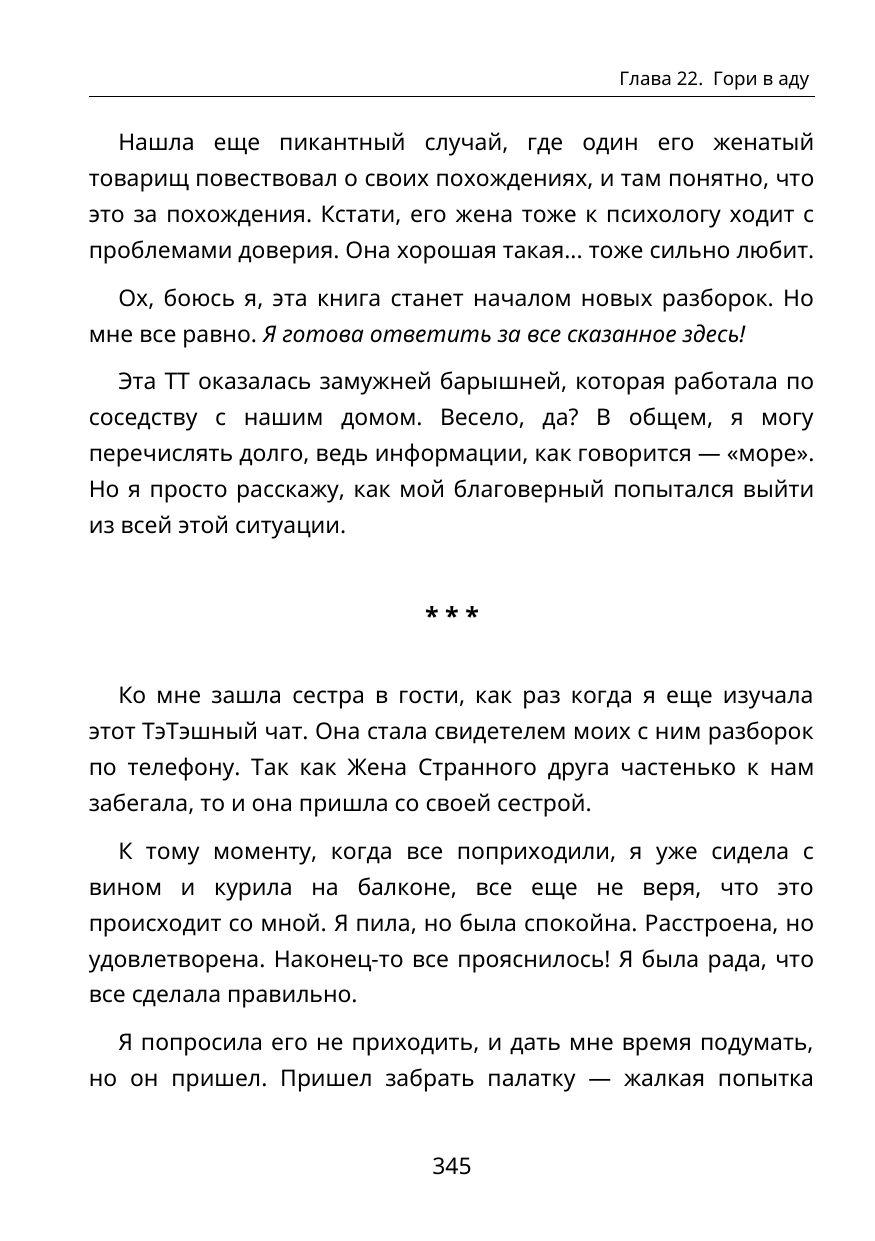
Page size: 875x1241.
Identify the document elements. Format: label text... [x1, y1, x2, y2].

text Ох, боюсь я, эта книга станет началом новых разборок. Но мне все равно. Я готова ответить за все сказанное здесь! [88, 282, 815, 349]
text К тому моменту, когда все поприходили, я уже сидела с вином и курила на балконе, все еще не веря, что это происходит со мной. Я пила, но была спокойна. Расстроена, но удовлетворена. Наконец-то все прояснилось! Я была рада, что все сделала правильно. [88, 835, 815, 1010]
text Эта ТТ оказалась замужней барышней, которая работала по соседству с нашим домом. Весело, да? В общем, я могу перечислять долго, ведь информации, как говорится — «море». Но я просто расскажу, как мой благоверный попытался выйти из всей этой ситуации. [88, 365, 815, 540]
subtitle * * * [88, 598, 815, 632]
text Нашла еще пикантный случай, где один его женатый товарищ повествовал о своих похождениях, и там понятно, что это за похождения. Кстати, его жена тоже к психологу ходит с проблемами доверия. Она хорошая такая... тоже сильно любит. [88, 126, 815, 265]
text Я попросила его не приходить, и дать мне время подумать, но он пришел. Пришел забрать палатку — жалкая попытка [88, 1026, 815, 1093]
text Ко мне зашла сестра в гости, как раз когда я еще изучала этот ТэТэшный чат. Она стала свидетелем моих с ним разборок по телефону. Так как Жена Странного друга частенько к нам забегала, то и она пришла со своей сестрой. [88, 679, 815, 818]
